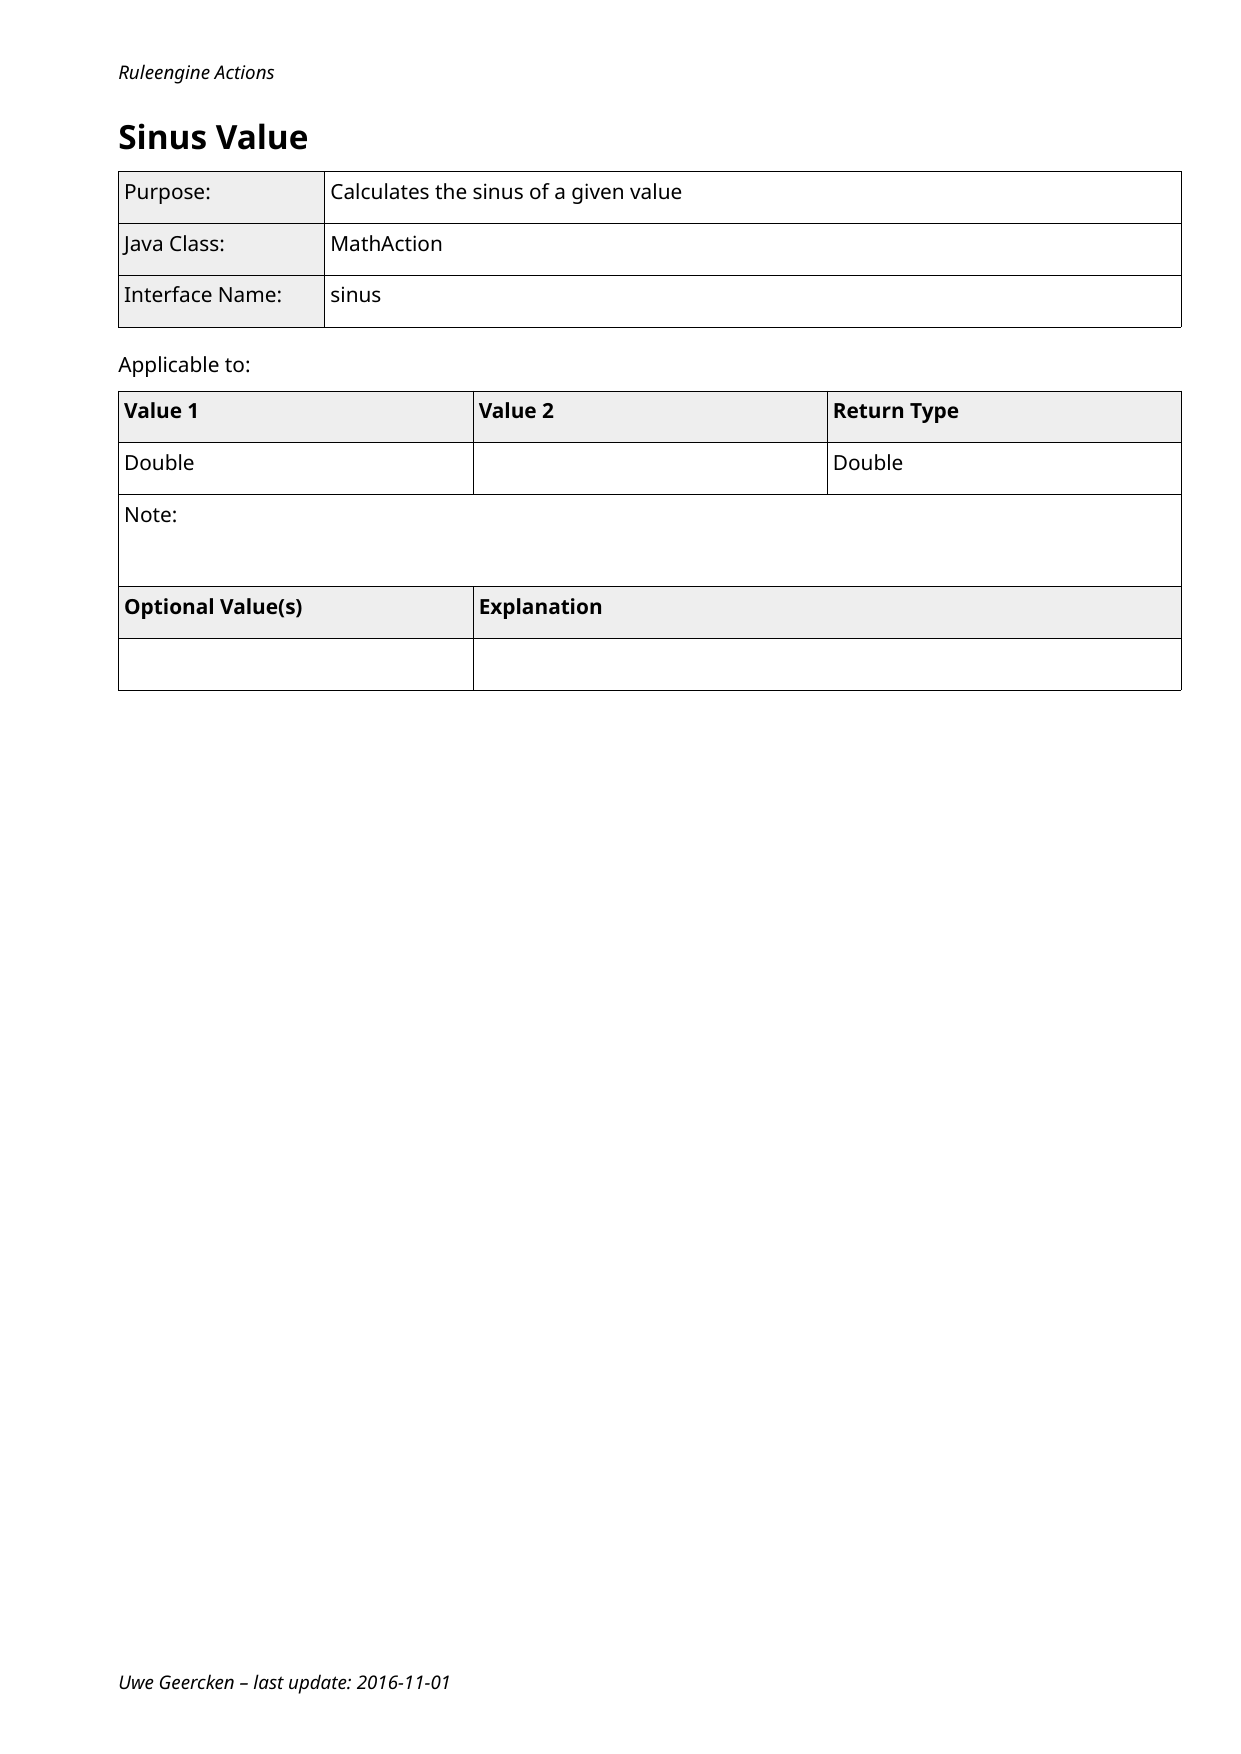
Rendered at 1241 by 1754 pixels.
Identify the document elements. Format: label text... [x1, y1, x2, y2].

table_cell Interface Name: [119, 276, 324, 327]
table_header Purpose: [119, 172, 324, 223]
table_cell Double [119, 443, 473, 494]
table_cell [119, 639, 473, 689]
table_cell [474, 443, 827, 494]
table_cell MathAction [325, 224, 1181, 275]
table_cell Note: [119, 495, 1181, 586]
table_header Calculates the sinus of a given value [325, 172, 1181, 223]
text Applicable to: [118, 350, 1181, 379]
table_cell [474, 639, 1181, 689]
table_header Return Type [828, 392, 1181, 442]
table_header Value 1 [119, 392, 473, 442]
table_cell Java Class: [119, 224, 324, 275]
table_cell Double [828, 443, 1181, 494]
table_header Value 2 [474, 392, 827, 442]
text Sinus Value [118, 114, 1181, 159]
table_cell sinus [325, 276, 1181, 327]
table_cell Optional Value(s) [119, 587, 473, 638]
table_cell Explanation [474, 587, 1181, 638]
